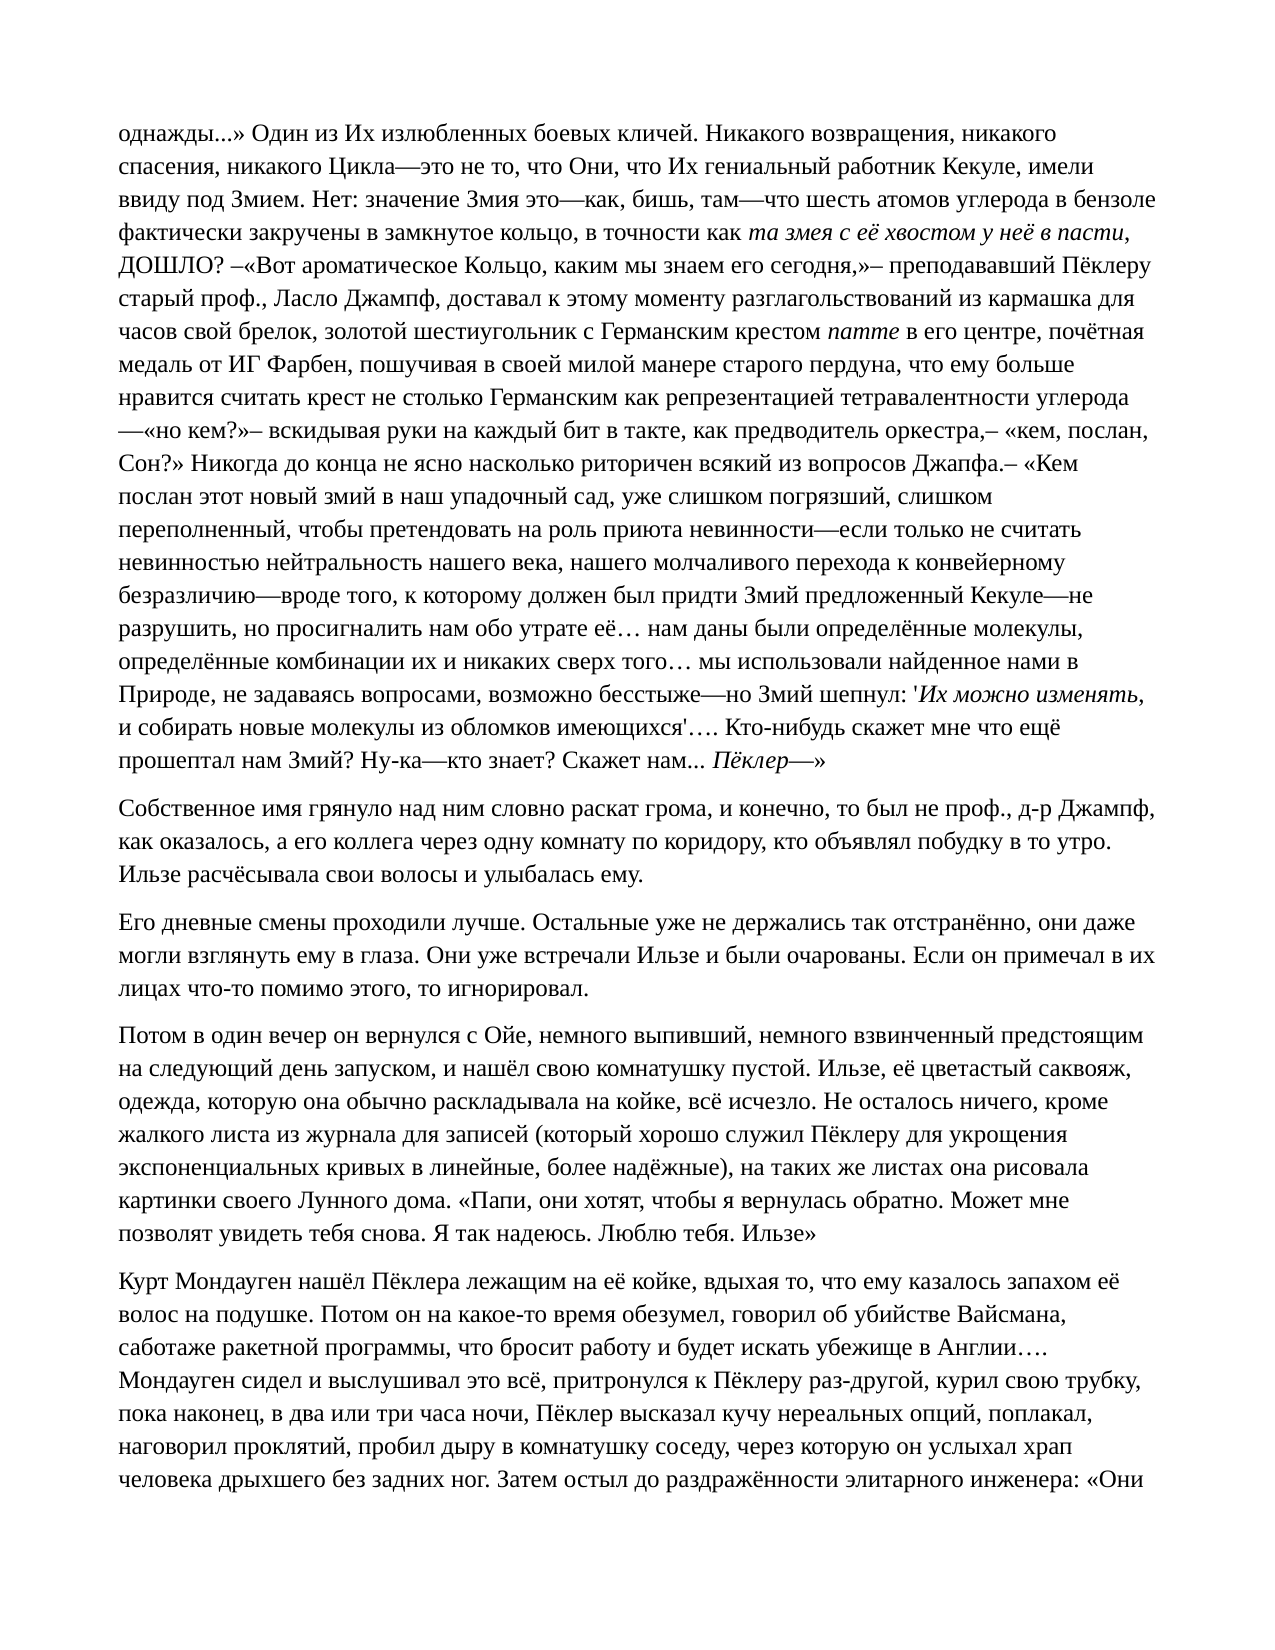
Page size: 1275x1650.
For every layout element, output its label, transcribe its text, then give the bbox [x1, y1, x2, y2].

text Собственное имя грянуло над ним словно раскат грома, и конечно, то был не проф., д-р Джампф, как оказалось, а его коллега через одну комнату по коридору, кто объявлял побудку в то утро. Ильзе расчёсывала свои волосы и улыбалась ему. [118, 793, 1157, 888]
text однажды...» Один из Их излюбленных боевых кличей. Никакого возвращения, никакого спасения, никакого Цикла—это не то, что Они, что Их гениальный работник Кекуле, имели ввиду под Змием. Нет: значение Змия это—как, бишь, там—что шесть атомов углерода в бензоле фактически закручены в замкнутое кольцо, в точности как та змея с её хвостом у неё в пасти, ДОШЛО? –«Вот ароматическое Кольцо, каким мы знаем его сегодня,»– преподававший Пёклеру старый проф., Ласло Джампф, доставал к этому моменту разглагольствований из кармашка для часов свой брелок, золотой шестиугольник с Германским крестом патте в его центре, почётная медаль от ИГ Фарбен, пошучивая в своей милой манере старого пердуна, что ему больше нравится считать крест не столько Германским как репрезентацией тетравалентности углерода—«но кем?»– вскидывая руки на каждый бит в такте, как предводитель оркестра,– «кем, послан, Сон?» Никогда до конца не ясно насколько риторичен всякий из вопросов Джапфа.– «Кем послан этот новый змий в наш упадочный сад, уже слишком погрязший, слишком переполненный, чтобы претендовать на роль приюта невинности—если только не считать невинностью нейтральность нашего века, нашего молчаливого перехода к конвейерному безразличию—вроде того, к которому должен был придти Змий предложенный Кекуле—не разрушить, но просигналить нам обо утрате её… нам даны были определённые молекулы, определённые комбинации их и никаких сверх того… мы использовали найденное нами в Природе, не задаваясь вопросами, возможно бесстыже—но Змий шепнул: 'Их можно изменять, и собирать новые молекулы из обломков имеющихся'…. Кто-нибудь скажет мне что ещё прошептал нам Змий? Ну-ка—кто знает? Скажет нам... Пёклер—» [118, 118, 1157, 774]
text Потом в один вечер он вернулся с Ойе, немного выпивший, немного взвинченный предстоящим на следующий день запуском, и нашёл свою комнатушку пустой. Ильзе, её цветастый саквояж, одежда, которую она обычно раскладывала на койке, всё исчезло. Не осталось ничего, кроме жалкого листа из журнала для записей (который хорошо служил Пёклеру для укрощения экспоненциальных кривых в линейные, более надёжные), на таких же листах она рисовала картинки своего Лунного дома. «Папи, они хотят, чтобы я вернулась обратно. Может мне позволят увидеть тебя снова. Я так надеюсь. Люблю тебя. Ильзе» [118, 1020, 1157, 1247]
text Его дневные смены проходили лучше. Остальные уже не держались так отстранённо, они даже могли взглянуть ему в глаза. Они уже встречали Ильзе и были очарованы. Если он примечал в их лицах что-то помимо этого, то игнорировал. [118, 907, 1157, 1002]
text Курт Мондауген нашёл Пёклера лежащим на её койке, вдыхая то, что ему казалось запахом её волос на подушке. Потом он на какое-то время обезумел, говорил об убийстве Вайсмана, саботаже ракетной программы, что бросит работу и будет искать убежище в Англии…. Мондауген сидел и выслушивал это всё, притронулся к Пёклеру раз-другой, курил свою трубку, пока наконец, в два или три часа ночи, Пёклер высказал кучу нереальных опций, поплакал, наговорил проклятий, пробил дыру в комнатушку соседу, через которую он услыхал храп человека дрыхшего без задних ног. Затем остыл до раздражённости элитарного инженера: «Они [118, 1266, 1157, 1493]
